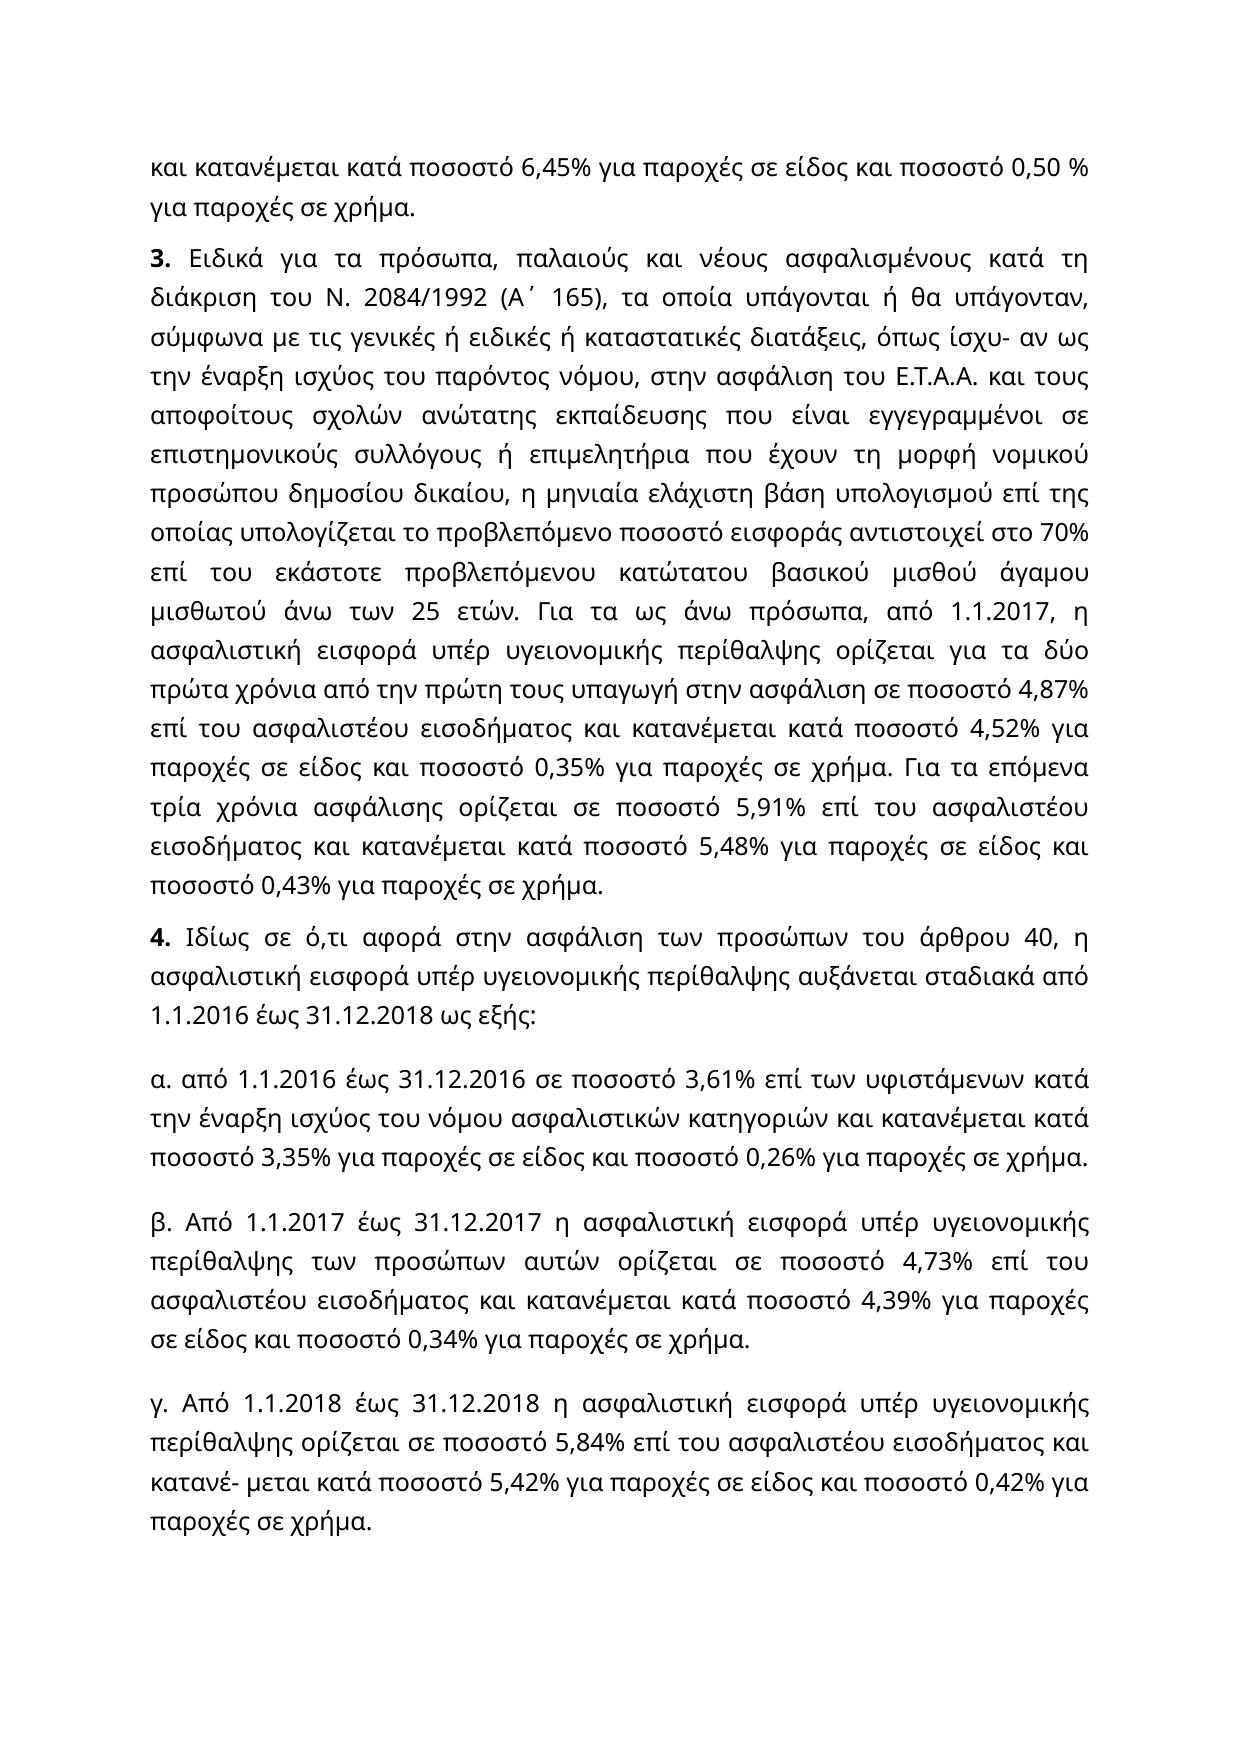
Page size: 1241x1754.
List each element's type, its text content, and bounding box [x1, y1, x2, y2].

text γ. Από 1.1.2018 έως 31.12.2018 η ασφαλιστική εισφορά υπέρ υγειονομικής περίθαλψης ορίζεται σε ποσοστό 5,84% επί του ασφαλιστέου εισοδήματος και κατανέ- μεται κατά ποσοστό 5,42% για παροχές σε είδος και ποσοστό 0,42% για παροχές σε χρήμα. [150, 1386, 1090, 1537]
text 4. Ιδίως σε ό,τι αφορά στην ασφάλιση των προσώπων του άρθρου 40, η ασφαλιστική εισφορά υπέρ υγειονομικής περίθαλψης αυξάνεται σταδιακά από 1.1.2016 έως 31.12.2018 ως εξής: [150, 919, 1090, 1032]
text και κατανέμεται κατά ποσοστό 6,45% για παροχές σε είδος και ποσοστό 0,50 % για παροχές σε χρήμα. [150, 150, 1090, 223]
text α. από 1.1.2016 έως 31.12.2016 σε ποσοστό 3,61% επί των υφιστάμενων κατά την έναρξη ισχύος του νόμου ασφαλιστικών κατηγοριών και κατανέμεται κατά ποσοστό 3,35% για παροχές σε είδος και ποσοστό 0,26% για παροχές σε χρήμα. [150, 1062, 1090, 1174]
text β. Από 1.1.2017 έως 31.12.2017 η ασφαλιστική εισφορά υπέρ υγειονομικής περίθαλψης των προσώπων αυτών ορίζεται σε ποσοστό 4,73% επί του ασφαλιστέου εισοδήματος και κατανέμεται κατά ποσοστό 4,39% για παροχές σε είδος και ποσοστό 0,34% για παροχές σε χρήμα. [150, 1204, 1090, 1356]
text 3. Ειδικά για τα πρόσωπα, παλαιούς και νέους ασφαλισμένους κατά τη διάκριση του Ν. 2084/1992 (Α΄ 165), τα οποία υπάγονται ή θα υπάγονταν, σύμφωνα με τις γενικές ή ειδικές ή καταστατικές διατάξεις, όπως ίσχυ- αν ως την έναρξη ισχύος του παρόντος νόμου, στην ασφάλιση του Ε.Τ.Α.Α. και τους αποφοίτους σχολών ανώτατης εκπαίδευσης που είναι εγγεγραμμένοι σε επιστημονικούς συλλόγους ή επιμελητήρια που έχουν τη μορφή νομικού προσώπου δημοσίου δικαίου, η μηνιαία ελάχιστη βάση υπολογισμού επί της οποίας υπολογίζεται το προβλεπόμενο ποσοστό εισφοράς αντιστοιχεί στο 70% επί του εκάστοτε προβλεπόμενου κατώτατου βασικού μισθού άγαμου μισθωτού άνω των 25 ετών. Για τα ως άνω πρόσωπα, από 1.1.2017, η ασφαλιστική εισφορά υπέρ υγειονομικής περίθαλψης ορίζεται για τα δύο πρώτα χρόνια από την πρώτη τους υπαγωγή στην ασφάλιση σε ποσοστό 4,87% επί του ασφαλιστέου εισοδήματος και κατανέμεται κατά ποσοστό 4,52% για παροχές σε είδος και ποσοστό 0,35% για παροχές σε χρήμα. Για τα επόμενα τρία χρόνια ασφάλισης ορίζεται σε ποσοστό 5,91% επί του ασφαλιστέου εισοδήματος και κατανέμεται κατά ποσοστό 5,48% για παροχές σε είδος και ποσοστό 0,43% για παροχές σε χρήμα. [150, 241, 1090, 902]
